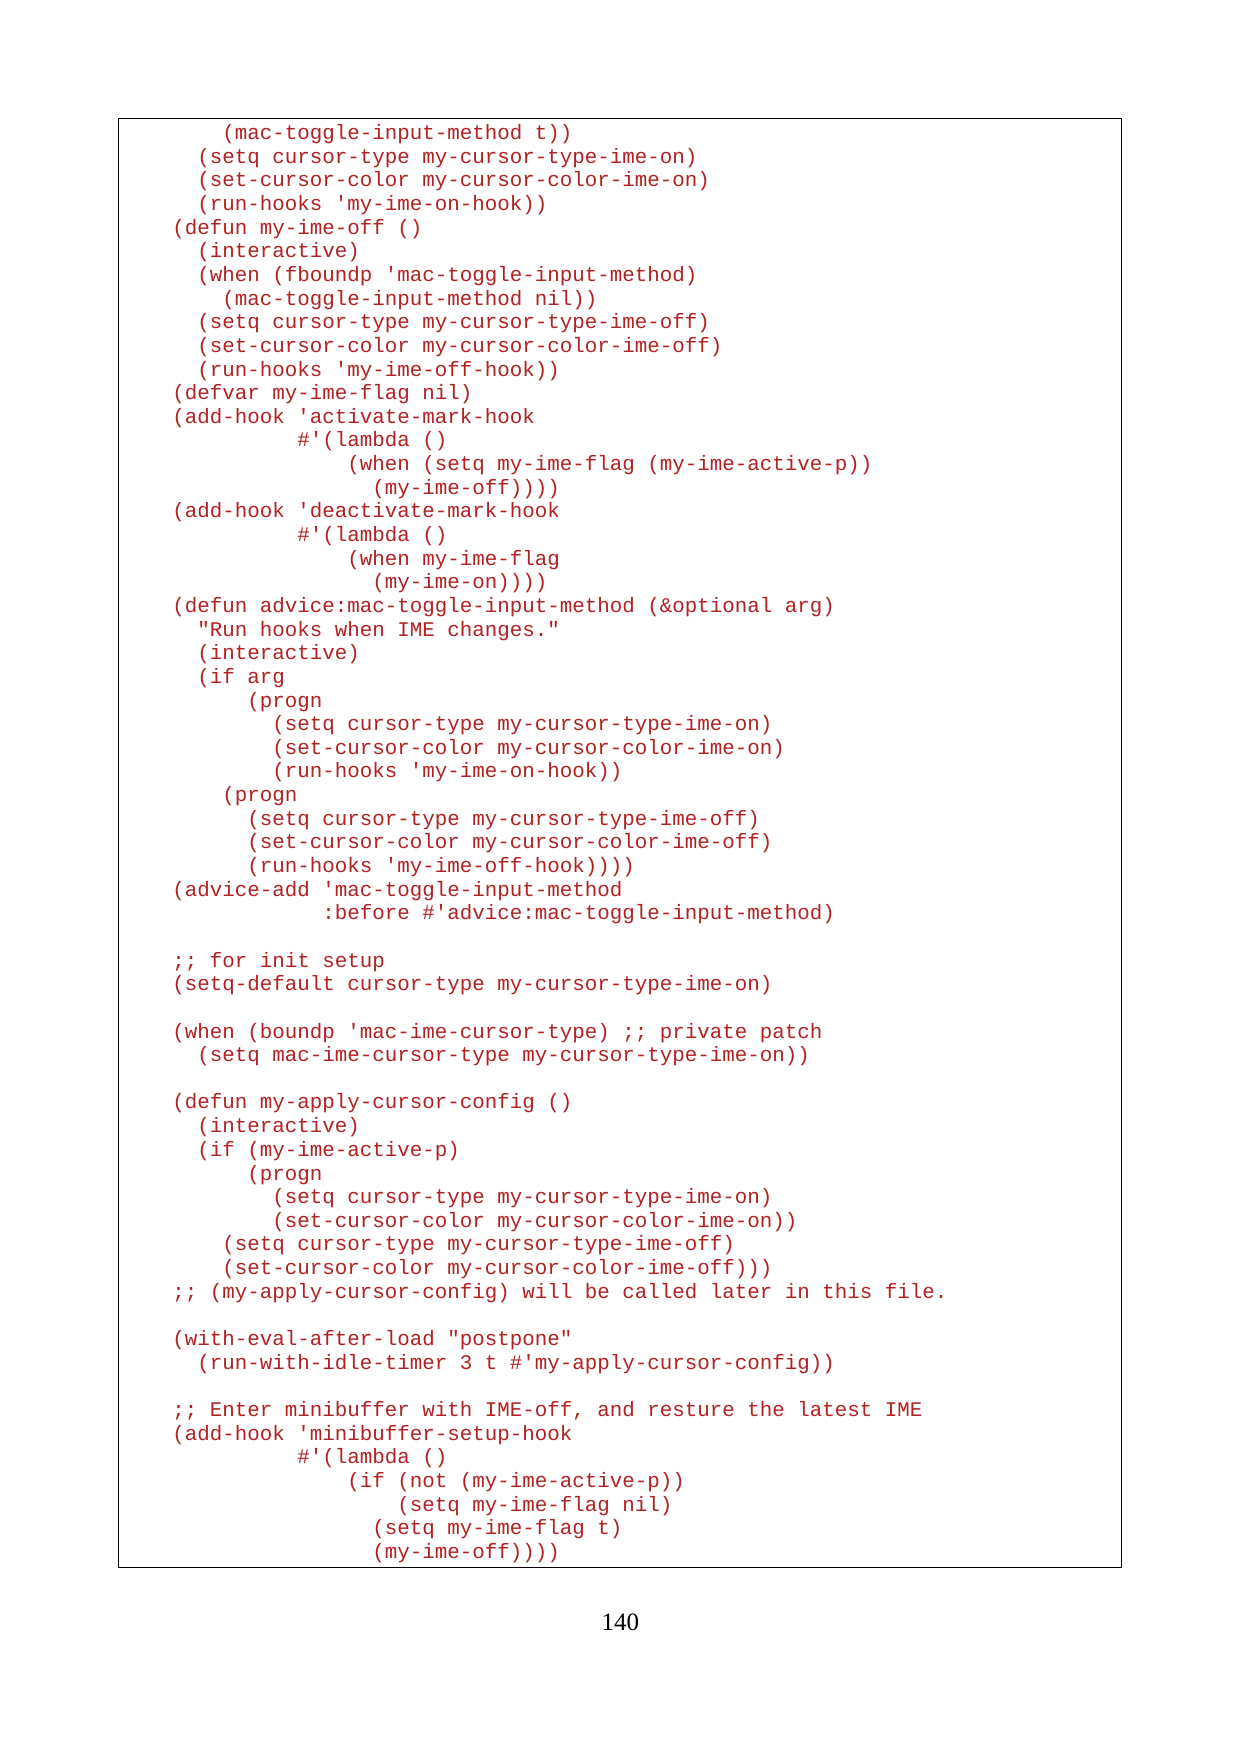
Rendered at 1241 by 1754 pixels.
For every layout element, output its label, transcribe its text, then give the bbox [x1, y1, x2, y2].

text (set-cursor-color my-cursor-color-ime-on)) [119, 1206, 1121, 1229]
text (add-hook 'activate-mark-hook [119, 402, 1121, 426]
text (progn [119, 1158, 1121, 1182]
text #'(lambda () [119, 426, 1121, 449]
text (set-cursor-color my-cursor-color-ime-off))) [119, 1253, 1121, 1277]
text (setq my-ime-flag t) [119, 1513, 1121, 1537]
text (setq cursor-type my-cursor-type-ime-on) [119, 1182, 1121, 1206]
text (set-cursor-color my-cursor-color-ime-on) [119, 165, 1121, 189]
text (my-ime-on)))) [119, 567, 1121, 591]
text (set-cursor-color my-cursor-color-ime-off) [119, 827, 1121, 851]
text (add-hook 'deactivate-mark-hook [119, 496, 1121, 520]
text (setq cursor-type my-cursor-type-ime-off) [119, 1229, 1121, 1253]
text #'(lambda () [119, 1442, 1121, 1466]
text (defun my-apply-cursor-config () [119, 1088, 1121, 1111]
text (defun advice:mac-toggle-input-method (&optional arg) [119, 591, 1121, 615]
text (advice-add 'mac-toggle-input-method [119, 875, 1121, 898]
text (interactive) [119, 638, 1121, 662]
text (setq mac-ime-cursor-type my-cursor-type-ime-on)) [119, 1040, 1121, 1064]
text (run-with-idle-timer 3 t #'my-apply-cursor-config)) [119, 1348, 1121, 1371]
text (defun my-ime-off () [119, 213, 1121, 236]
text (if arg [119, 662, 1121, 686]
text (if (my-ime-active-p) [119, 1135, 1121, 1158]
text "Run hooks when IME changes." [119, 615, 1121, 638]
text (progn [119, 780, 1121, 804]
text (run-hooks 'my-ime-off-hook)))) [119, 851, 1121, 875]
text (defvar my-ime-flag nil) [119, 378, 1121, 402]
text (run-hooks 'my-ime-on-hook)) [119, 757, 1121, 780]
text (interactive) [119, 236, 1121, 260]
text :before #'advice:mac-toggle-input-method) [119, 898, 1121, 922]
text (setq cursor-type my-cursor-type-ime-off) [119, 804, 1121, 827]
text (my-ime-off)))) [119, 473, 1121, 496]
text (set-cursor-color my-cursor-color-ime-on) [119, 733, 1121, 757]
text ;; (my-apply-cursor-config) will be called later in this file. [119, 1277, 1121, 1300]
text (when my-ime-flag [119, 544, 1121, 567]
text ;; Enter minibuffer with IME-off, and resture the latest IME [119, 1395, 1121, 1419]
text (with-eval-after-load "postpone" [119, 1324, 1121, 1348]
text (mac-toggle-input-method t)) [119, 119, 1121, 142]
text (when (setq my-ime-flag (my-ime-active-p)) [119, 449, 1121, 473]
text (setq my-ime-flag nil) [119, 1489, 1121, 1513]
text (run-hooks 'my-ime-on-hook)) [119, 189, 1121, 213]
text (when (fboundp 'mac-toggle-input-method) [119, 260, 1121, 284]
text (set-cursor-color my-cursor-color-ime-off) [119, 331, 1121, 354]
text (setq cursor-type my-cursor-type-ime-on) [119, 709, 1121, 733]
text (interactive) [119, 1111, 1121, 1135]
text (progn [119, 686, 1121, 709]
text #'(lambda () [119, 520, 1121, 544]
text (run-hooks 'my-ime-off-hook)) [119, 354, 1121, 378]
text (when (boundp 'mac-ime-cursor-type) ;; private patch [119, 1017, 1121, 1040]
text (mac-toggle-input-method nil)) [119, 284, 1121, 307]
text (setq cursor-type my-cursor-type-ime-off) [119, 307, 1121, 331]
text (add-hook 'minibuffer-setup-hook [119, 1419, 1121, 1442]
text ;; for init setup [119, 946, 1121, 969]
text (if (not (my-ime-active-p)) [119, 1466, 1121, 1489]
text (setq cursor-type my-cursor-type-ime-on) [119, 142, 1121, 165]
text (setq-default cursor-type my-cursor-type-ime-on) [119, 969, 1121, 993]
text (my-ime-off)))) [119, 1537, 1121, 1567]
